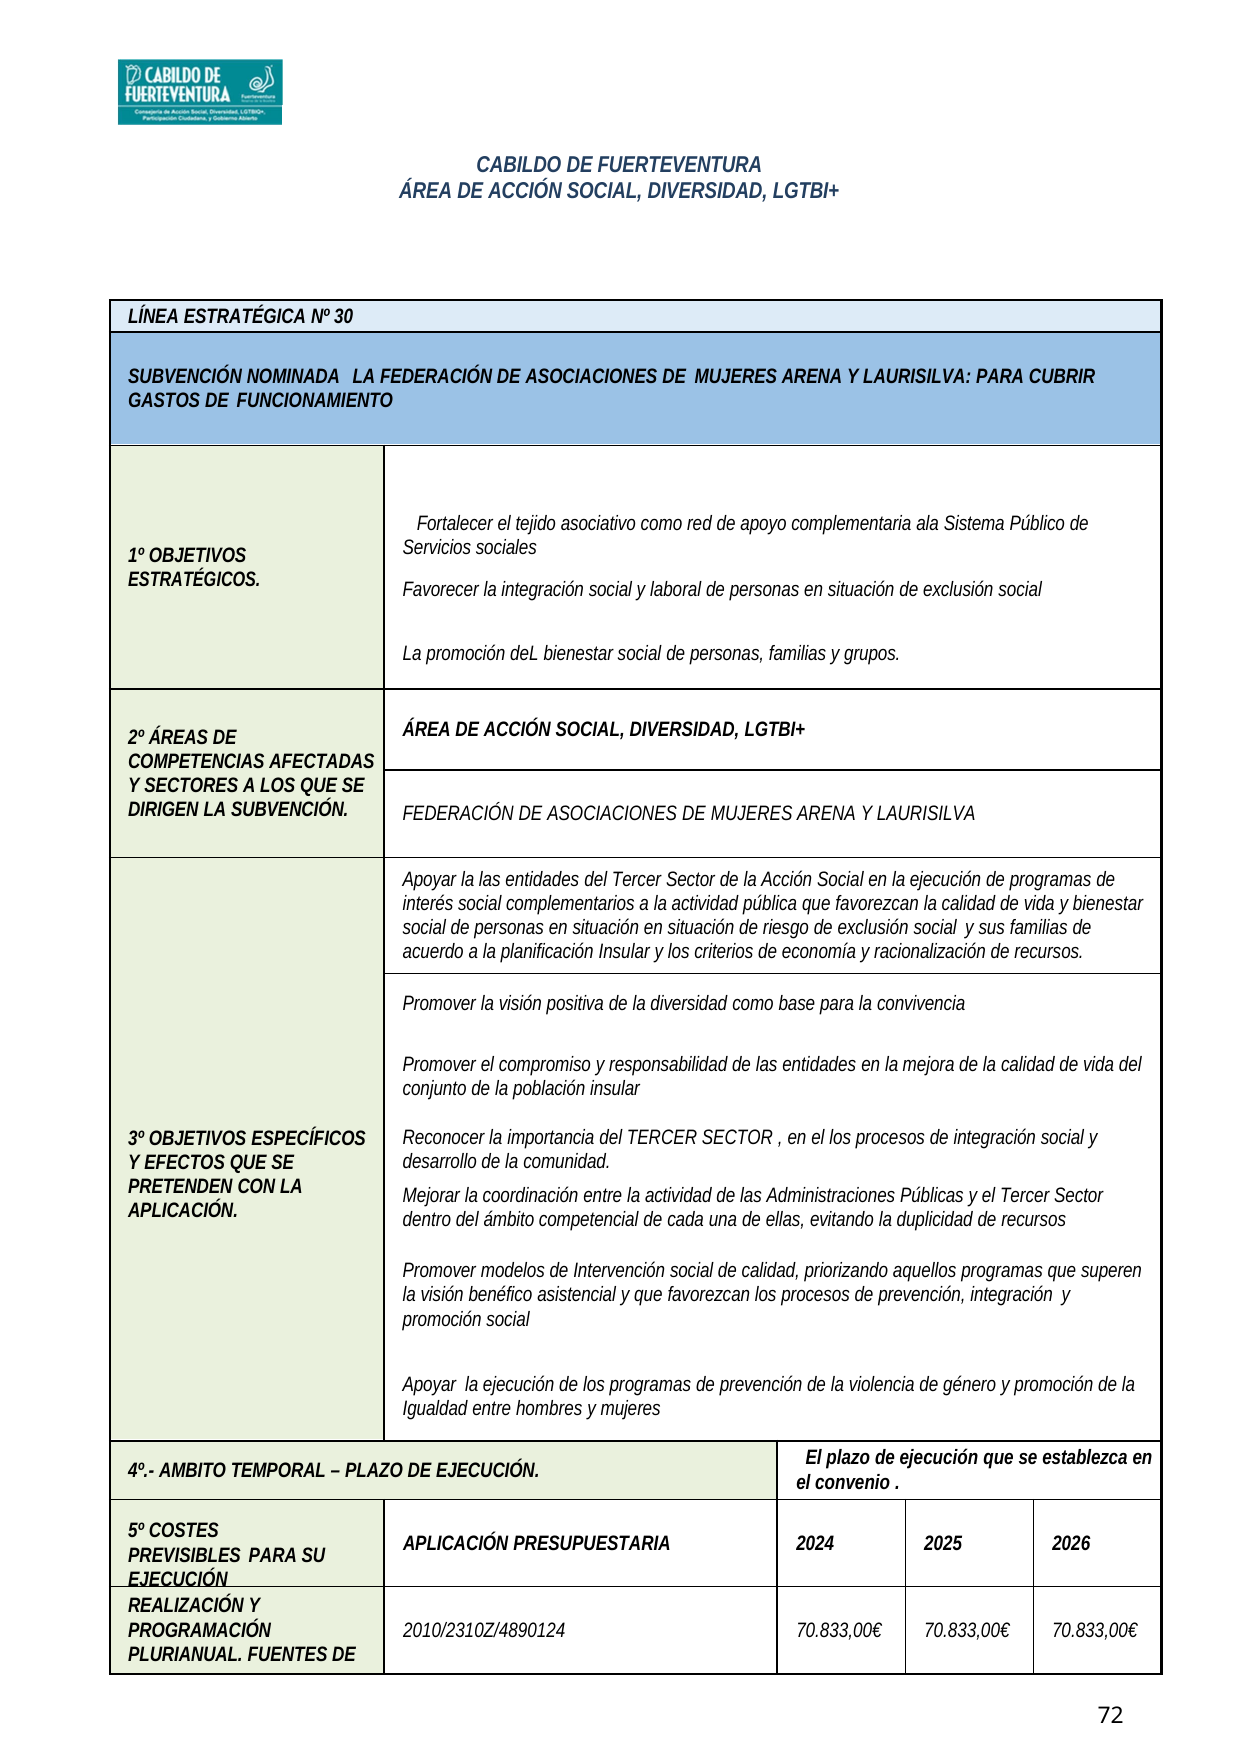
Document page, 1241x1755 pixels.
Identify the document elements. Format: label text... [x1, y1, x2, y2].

table_cell APLICACIÓN PRESUPUESTARIA [385, 1500, 776, 1586]
table_cell 70.833,00€ [1034, 1587, 1160, 1673]
table_cell 4º.- AMBITO TEMPORAL – PLAZO DE EJECUCIÓN. [111, 1442, 776, 1499]
table_cell 3º OBJETIVOS ESPECÍFICOS Y EFECTOS QUE SE PRETENDEN CON LA APLICACIÓN. [111, 858, 383, 1439]
table_cell 2026 [1034, 1500, 1160, 1586]
table_cell 2º ÁREAS DE COMPETENCIAS AFECTADAS Y SECTORES A LOS QUE SE DIRIGEN LA SUBVENCIÓN. [111, 690, 383, 857]
table_cell 70.833,00€ [778, 1587, 905, 1673]
table_cell 5º COSTES PREVISIBLES PARA SU EJECUCIÓN [111, 1500, 383, 1586]
table_cell REALIZACIÓN Y PROGRAMACIÓN PLURIANUAL. FUENTES DE [111, 1587, 383, 1673]
table_cell ÁREA DE ACCIÓN SOCIAL, DIVERSIDAD, LGTBI+ [385, 690, 1160, 769]
table_cell 2025 [906, 1500, 1033, 1586]
table_cell 70.833,00€ [906, 1587, 1033, 1673]
table_cell Promover la visión positiva de la diversidad como base para la convivencia Promover el compromiso y responsabilidad de las entidades en la mejora de la calidad de vida del conjunto de la población insular Reconocer la importancia del TERCER SECTOR , en el los procesos de integración social y desarrollo de la comunidad. Mejorar la coordinación entre la actividad de las Administraciones Públicas y el Tercer Sector dentro del ámbito competencial de cada una de ellas, evitando la duplicidad de recursos Promover modelos de Intervención social de calidad, priorizando aquellos programas que superen la visión benéfico asistencial y que favorezcan los procesos de prevención, integración y promoción social Apoyar la ejecución de los programas de prevención de la violencia de género y promoción de la Igualdad entre hombres y mujeres [385, 974, 1160, 1439]
table_cell Apoyar la las entidades del Tercer Sector de la Acción Social en la ejecución de programas de interés social complementarios a la actividad pública que favorezcan la calidad de vida y bienestar social de personas en situación en situación de riesgo de exclusión social y sus familias de acuerdo a la planificación Insular y los criterios de economía y racionalización de recursos. [385, 858, 1160, 973]
table_cell El plazo de ejecución que se establezca en el convenio . [778, 1442, 1160, 1499]
table_cell 2010/2310Z/4890124 [385, 1587, 776, 1673]
table_cell 1º OBJETIVOS ESTRATÉGICOS. [111, 446, 383, 688]
table_header LÍNEA ESTRATÉGICA Nº 30 [111, 301, 1160, 331]
table_cell FEDERACIÓN DE ASOCIACIONES DE MUJERES ARENA Y LAURISILVA [385, 771, 1160, 857]
table_cell Fortalecer el tejido asociativo como red de apoyo complementaria ala Sistema Público de Servicios sociales Favorecer la integración social y laboral de personas en situación de exclusión social La promoción deL bienestar social de personas, familias y grupos. [385, 446, 1160, 688]
table_cell 2024 [778, 1500, 905, 1586]
table_cell SUBVENCIÓN NOMINADA LA FEDERACIÓN DE ASOCIACIONES DE MUJERES ARENA Y LAURISILVA: PARA CUBRIR GASTOS DE FUNCIONAMIENTO [111, 333, 1160, 444]
